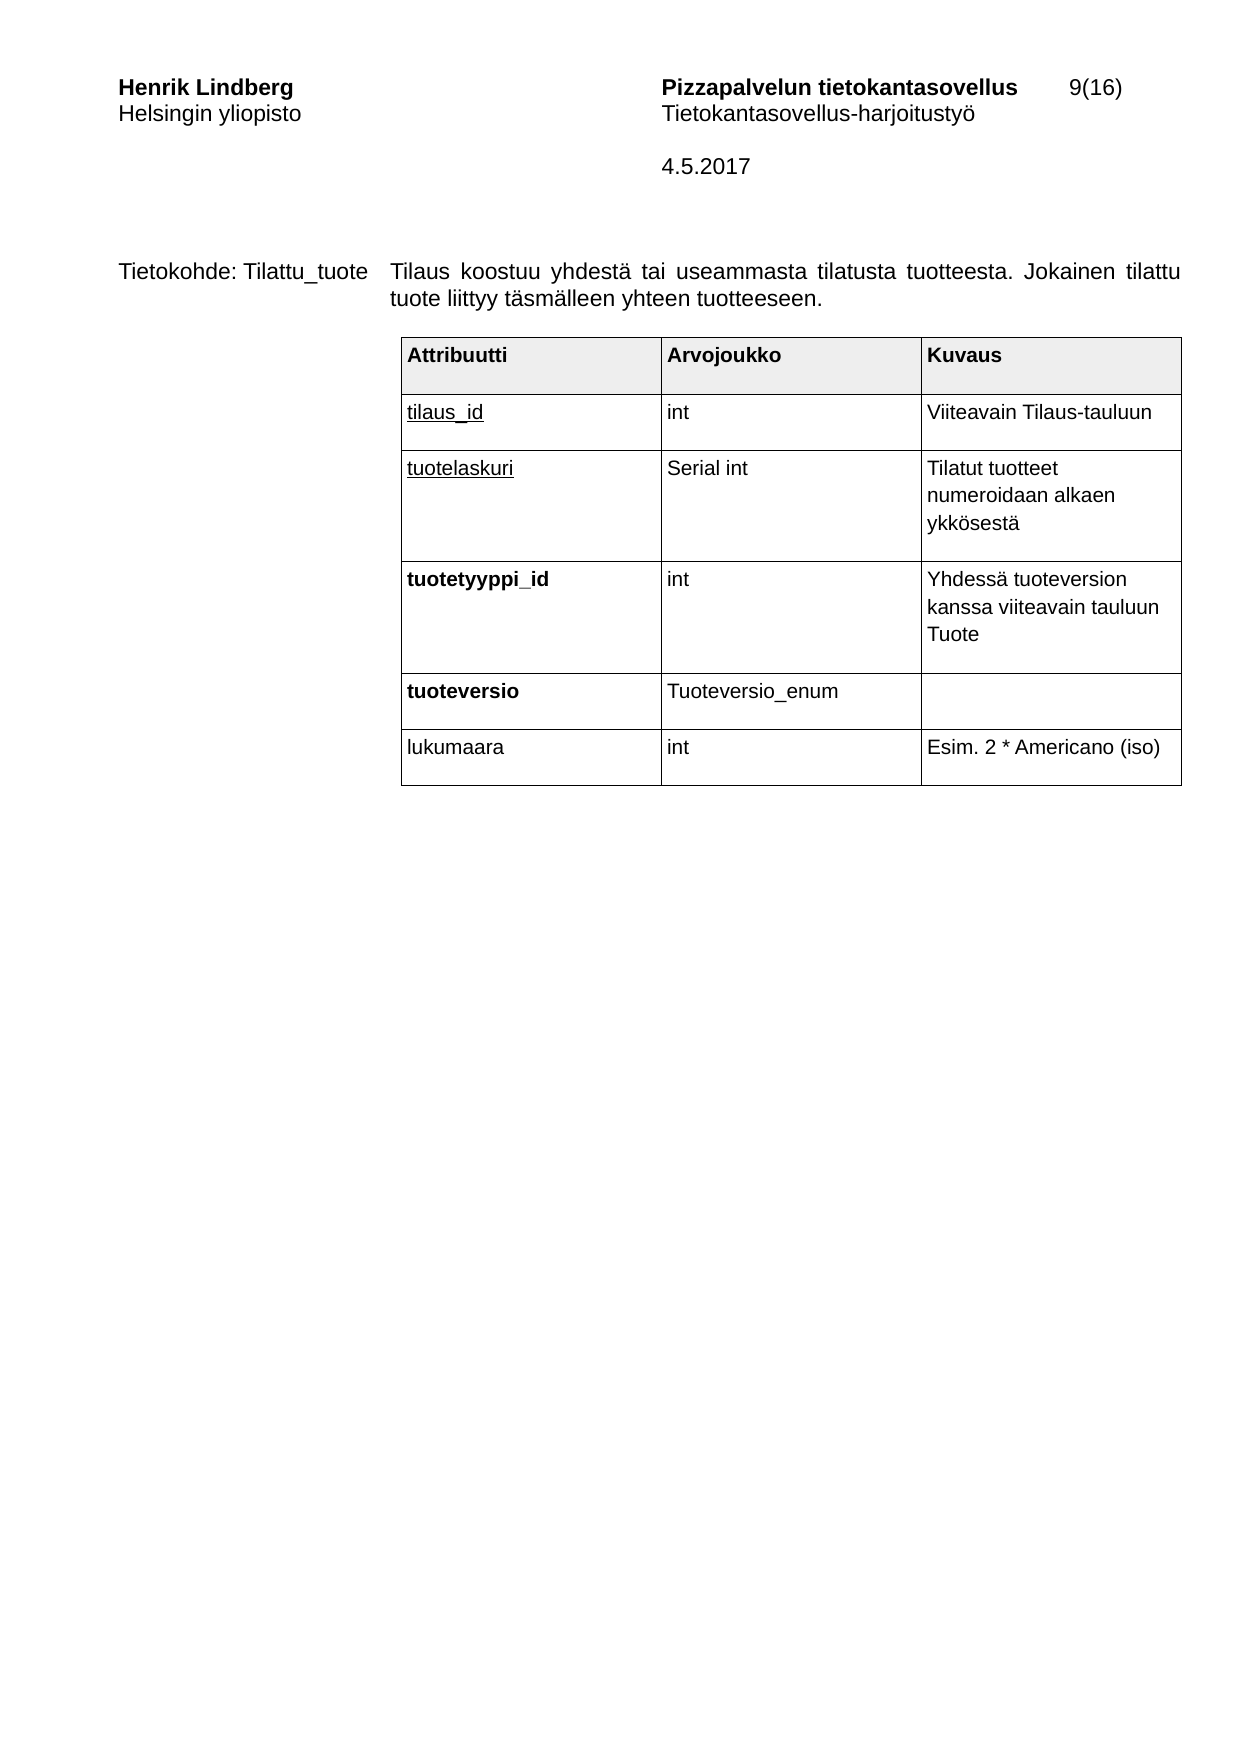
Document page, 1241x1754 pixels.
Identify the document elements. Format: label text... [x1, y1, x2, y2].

table_cell int [662, 730, 921, 785]
table_header Attribuutti [402, 338, 661, 394]
table_cell tuotelaskuri [402, 451, 661, 561]
table_cell Yhdessä tuoteversion kanssa viiteavain tauluun Tuote [922, 562, 1181, 673]
table_cell tilaus_id [402, 395, 661, 450]
table_cell int [662, 395, 921, 450]
table_cell lukumaara [402, 730, 661, 785]
table_cell Tuoteversio_enum [662, 674, 921, 729]
table_header Arvojoukko [662, 338, 921, 394]
table_cell Tilatut tuotteet numeroidaan alkaen ykkösestä [922, 451, 1181, 561]
table_cell Esim. 2 * Americano (iso) [922, 730, 1181, 785]
table_cell int [662, 562, 921, 673]
table_cell tuotetyyppi_id [402, 562, 661, 673]
table_cell Viiteavain Tilaus-tauluun [922, 395, 1181, 450]
text Tietokohde: Tilattu_tuote Tilaus koostuu yhdestä tai useammasta tilatusta tuotteesta. Jokainen tilattu tuote liittyy täsmälleen yhteen tuotteeseen. [118, 258, 1181, 311]
table_cell [922, 674, 1181, 729]
table_cell Serial int [662, 451, 921, 561]
table_header Kuvaus [922, 338, 1181, 394]
table_cell tuoteversio [402, 674, 661, 729]
